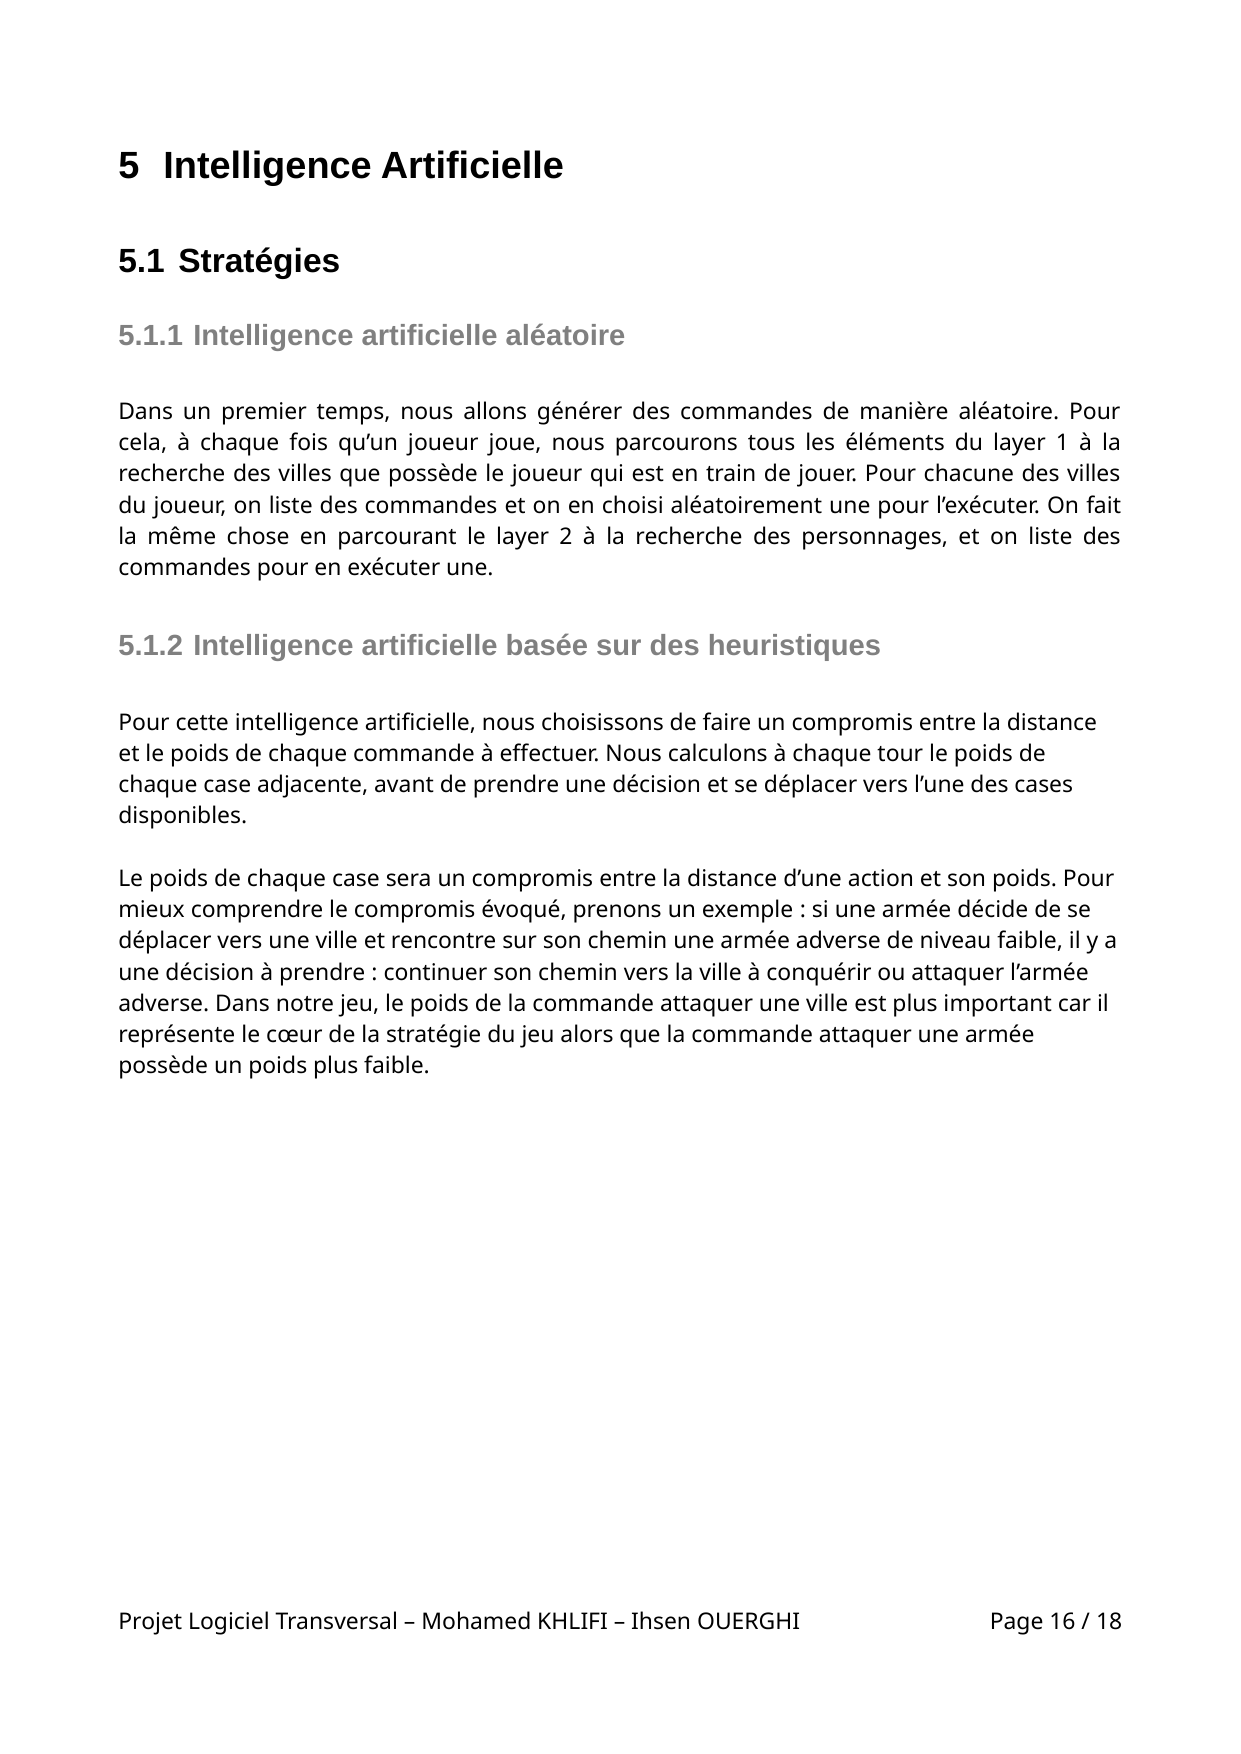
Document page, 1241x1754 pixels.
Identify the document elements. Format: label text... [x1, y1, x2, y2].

text Le poids de chaque case sera un compromis entre la distance d’une action et son poids. Pour mieux comprendre le compromis évoqué, prenons un exemple : si une armée décide de se déplacer vers une ville et rencontre sur son chemin une armée adverse de niveau faible, il y a une décision à prendre : continuer son chemin vers la ville à conquérir ou attaquer l’armée adverse. Dans notre jeu, le poids de la commande attaquer une ville est plus important car il représente le cœur de la stratégie du jeu alors que la commande attaquer une armée possède un poids plus faible. [118, 862, 1122, 1080]
subtitle Stratégies [118, 241, 1122, 279]
text Pour cette intelligence artificielle, nous choisissons de faire un compromis entre la distance et le poids de chaque commande à effectuer. Nous calculons à chaque tour le poids de chaque case adjacente, avant de prendre une décision et se déplacer vers l’une des cases disponibles. [118, 705, 1122, 830]
text Dans un premier temps, nous allons générer des commandes de manière aléatoire. Pour cela, à chaque fois qu’un joueur joue, nous parcourons tous les éléments du layer 1 à la recherche des villes que possède le joueur qui est en train de jouer. Pour chacune des villes du joueur, on liste des commandes et on en choisi aléatoirement une pour l’exécuter. On fait la même chose en parcourant le layer 2 à la recherche des personnages, et on liste des commandes pour en exécuter une. [118, 395, 1122, 582]
subtitle Intelligence artificielle basée sur des heuristiques [118, 628, 1122, 662]
subtitle Intelligence Artificielle [118, 143, 1122, 187]
subtitle Intelligence artificielle aléatoire [118, 317, 1122, 351]
